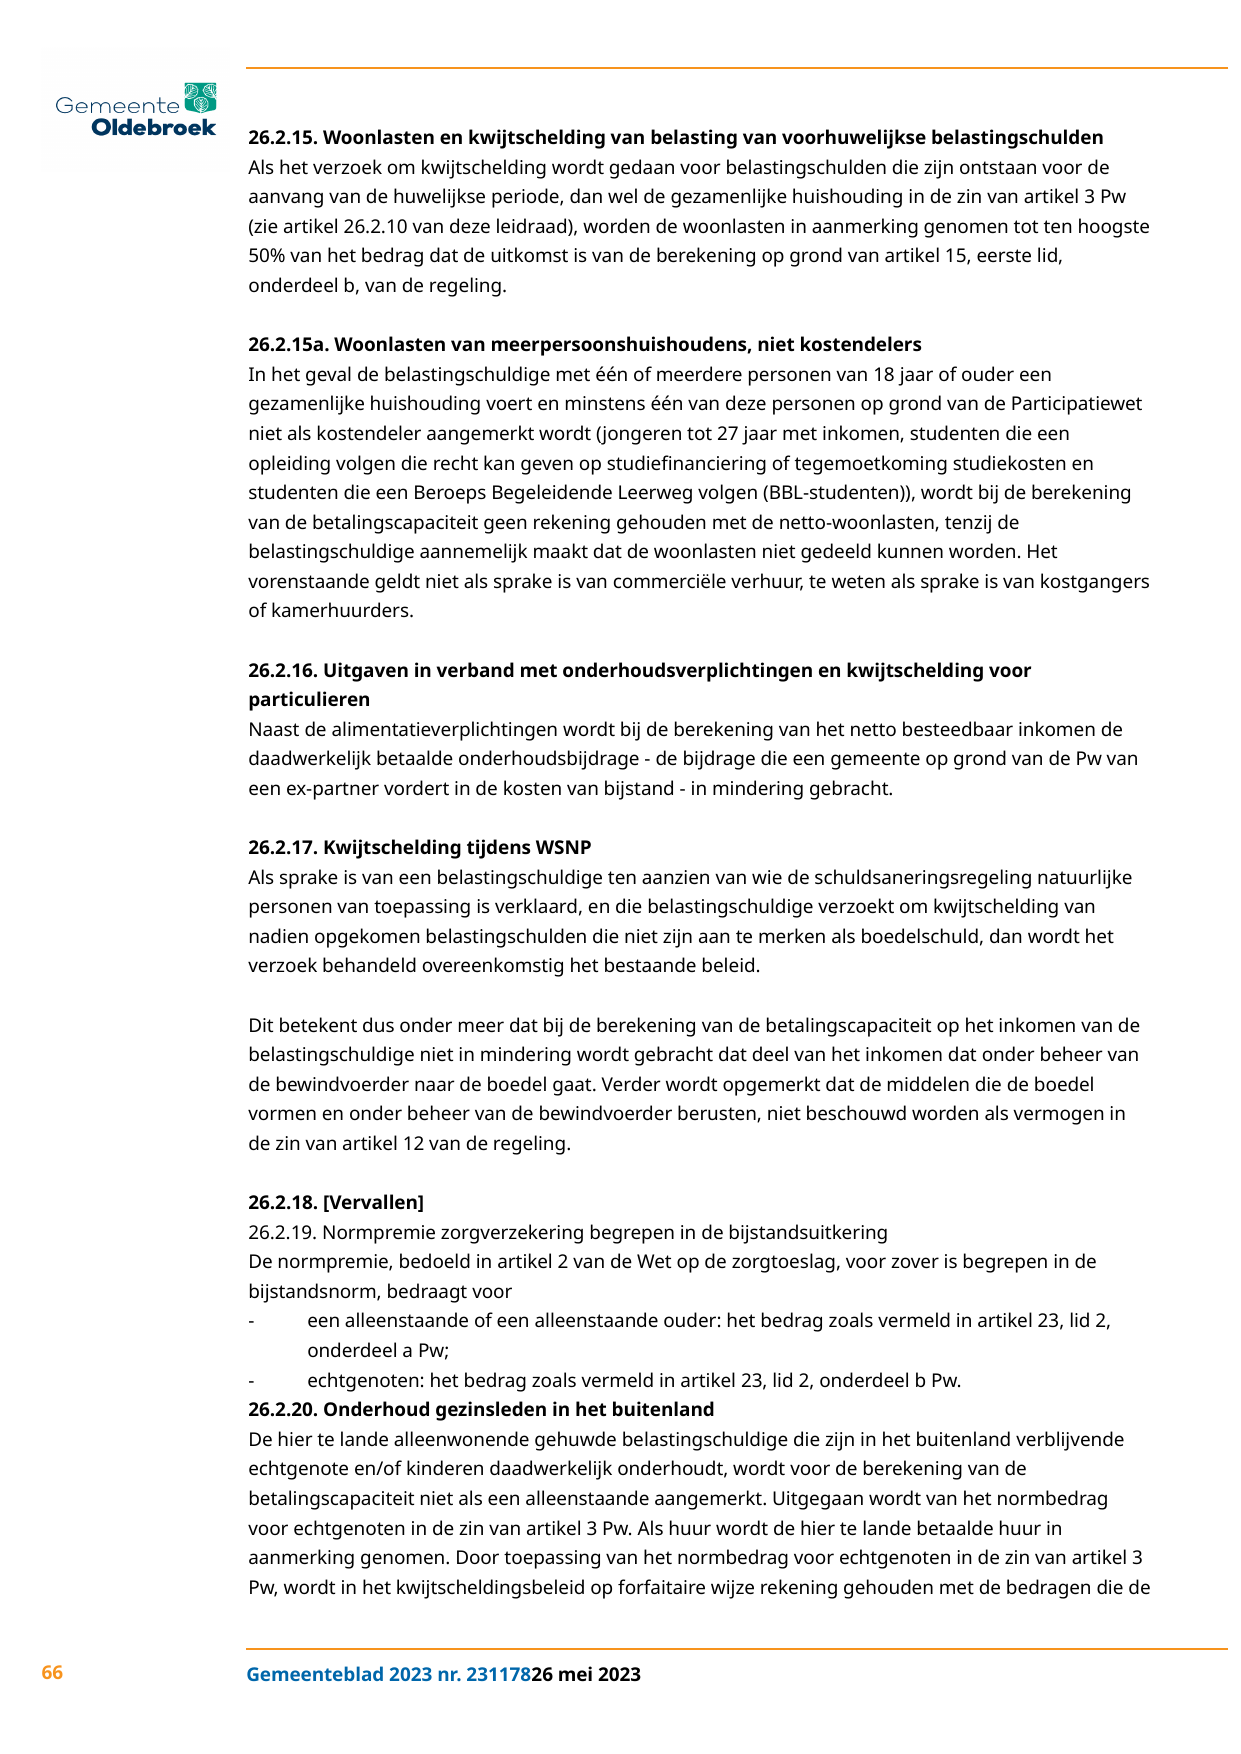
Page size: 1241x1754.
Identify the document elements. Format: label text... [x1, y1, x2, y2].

text 26.2.17. Kwijtschelding tijdens WSNP [248, 834, 1152, 860]
text 26.2.19. Normpremie zorgverzekering begrepen in de bijstandsuitkering [248, 1219, 1152, 1245]
text In het geval de belastingschuldige met één of meerdere personen van 18 jaar of ouder een gezamenlijke huishouding voert en minstens één van deze personen op grond van de Participatiewet niet als kostendeler aangemerkt wordt (jongeren tot 27 jaar met inkomen, studenten die een opleiding volgen die recht kan geven op studiefinanciering of tegemoetkoming studiekosten en studenten die een Beroeps Begeleidende Leerweg volgen (BBL-studenten)), wordt bij de berekening van de betalingscapaciteit geen rekening gehouden met de netto-woonlasten, tenzij de belastingschuldige aannemelijk maakt dat de woonlasten niet gedeeld kunnen worden. Het vorenstaande geldt niet als sprake is van commerciële verhuur, te weten als sprake is van kostgangers of kamerhuurders. [248, 361, 1152, 623]
text Naast de alimentatieverplichtingen wordt bij de berekening van het netto besteedbaar inkomen de daadwerkelijk betaalde onderhoudsbijdrage - de bijdrage die een gemeente op grond van de Pw van een ex-partner vordert in de kosten van bijstand - in mindering gebracht. [248, 716, 1152, 801]
text 26.2.20. Onderhoud gezinsleden in het buitenland [248, 1396, 1152, 1422]
text De hier te lande alleenwonende gehuwde belastingschuldige die zijn in het buitenland verblijvende echtgenote en/of kinderen daadwerkelijk onderhoudt, wordt voor de berekening van de betalingscapaciteit niet als een alleenstaande aangemerkt. Uitgegaan wordt van het normbedrag voor echtgenoten in de zin van artikel 3 Pw. Als huur wordt de hier te lande betaalde huur in aanmerking genomen. Door toepassing van het normbedrag voor echtgenoten in de zin van artikel 3 Pw, wordt in het kwijtscheldingsbeleid op forfaitaire wijze rekening gehouden met de bedragen die de [248, 1426, 1152, 1600]
list een alleenstaande of een alleenstaande ouder: het bedrag zoals vermeld in artikel 23, lid 2, onderdeel a Pw; [248, 1308, 1152, 1363]
text 26.2.15a. Woonlasten van meerpersoonshuishoudens, niet kostendelers [248, 331, 1152, 357]
text De normpremie, bedoeld in artikel 2 van de Wet op de zorgtoeslag, voor zover is begrepen in de bijstandsnorm, bedraagt voor [248, 1248, 1152, 1304]
text 26.2.16. Uitgaven in verband met onderhoudsverplichtingen en kwijtschelding voor particulieren [248, 657, 1152, 712]
text 26.2.18. [Vervallen] [248, 1189, 1152, 1215]
text 26.2.15. Woonlasten en kwijtschelding van belasting van voorhuwelijkse belastingschulden [248, 124, 1152, 150]
text Dit betekent dus onder meer dat bij de berekening van de betalingscapaciteit op het inkomen van de belastingschuldige niet in mindering wordt gebracht dat deel van het inkomen dat onder beheer van de bewindvoerder naar de boedel gaat. Verder wordt opgemerkt dat de middelen die de boedel vormen en onder beheer van de bewindvoerder berusten, niet beschouwd worden als vermogen in de zin van artikel 12 van de regeling. [248, 1012, 1152, 1156]
picture [41, 47, 231, 172]
list echtgenoten: het bedrag zoals vermeld in artikel 23, lid 2, onderdeel b Pw. [248, 1367, 1152, 1393]
text Als sprake is van een belastingschuldige ten aanzien van wie de schuldsaneringsregeling natuurlijke personen van toepassing is verklaard, en die belastingschuldige verzoekt om kwijtschelding van nadien opgekomen belastingschulden die niet zijn aan te merken als boedelschuld, dan wordt het verzoek behandeld overeenkomstig het bestaande beleid. [248, 864, 1152, 978]
text Als het verzoek om kwijtschelding wordt gedaan voor belastingschulden die zijn ontstaan voor de aanvang van de huwelijkse periode, dan wel de gezamenlijke huishouding in de zin van artikel 3 Pw (zie artikel 26.2.10 van deze leidraad), worden de woonlasten in aanmerking genomen tot ten hoogste 50% van het bedrag dat de uitkomst is van de berekening op grond van artikel 15, eerste lid, onderdeel b, van de regeling. [248, 154, 1152, 298]
